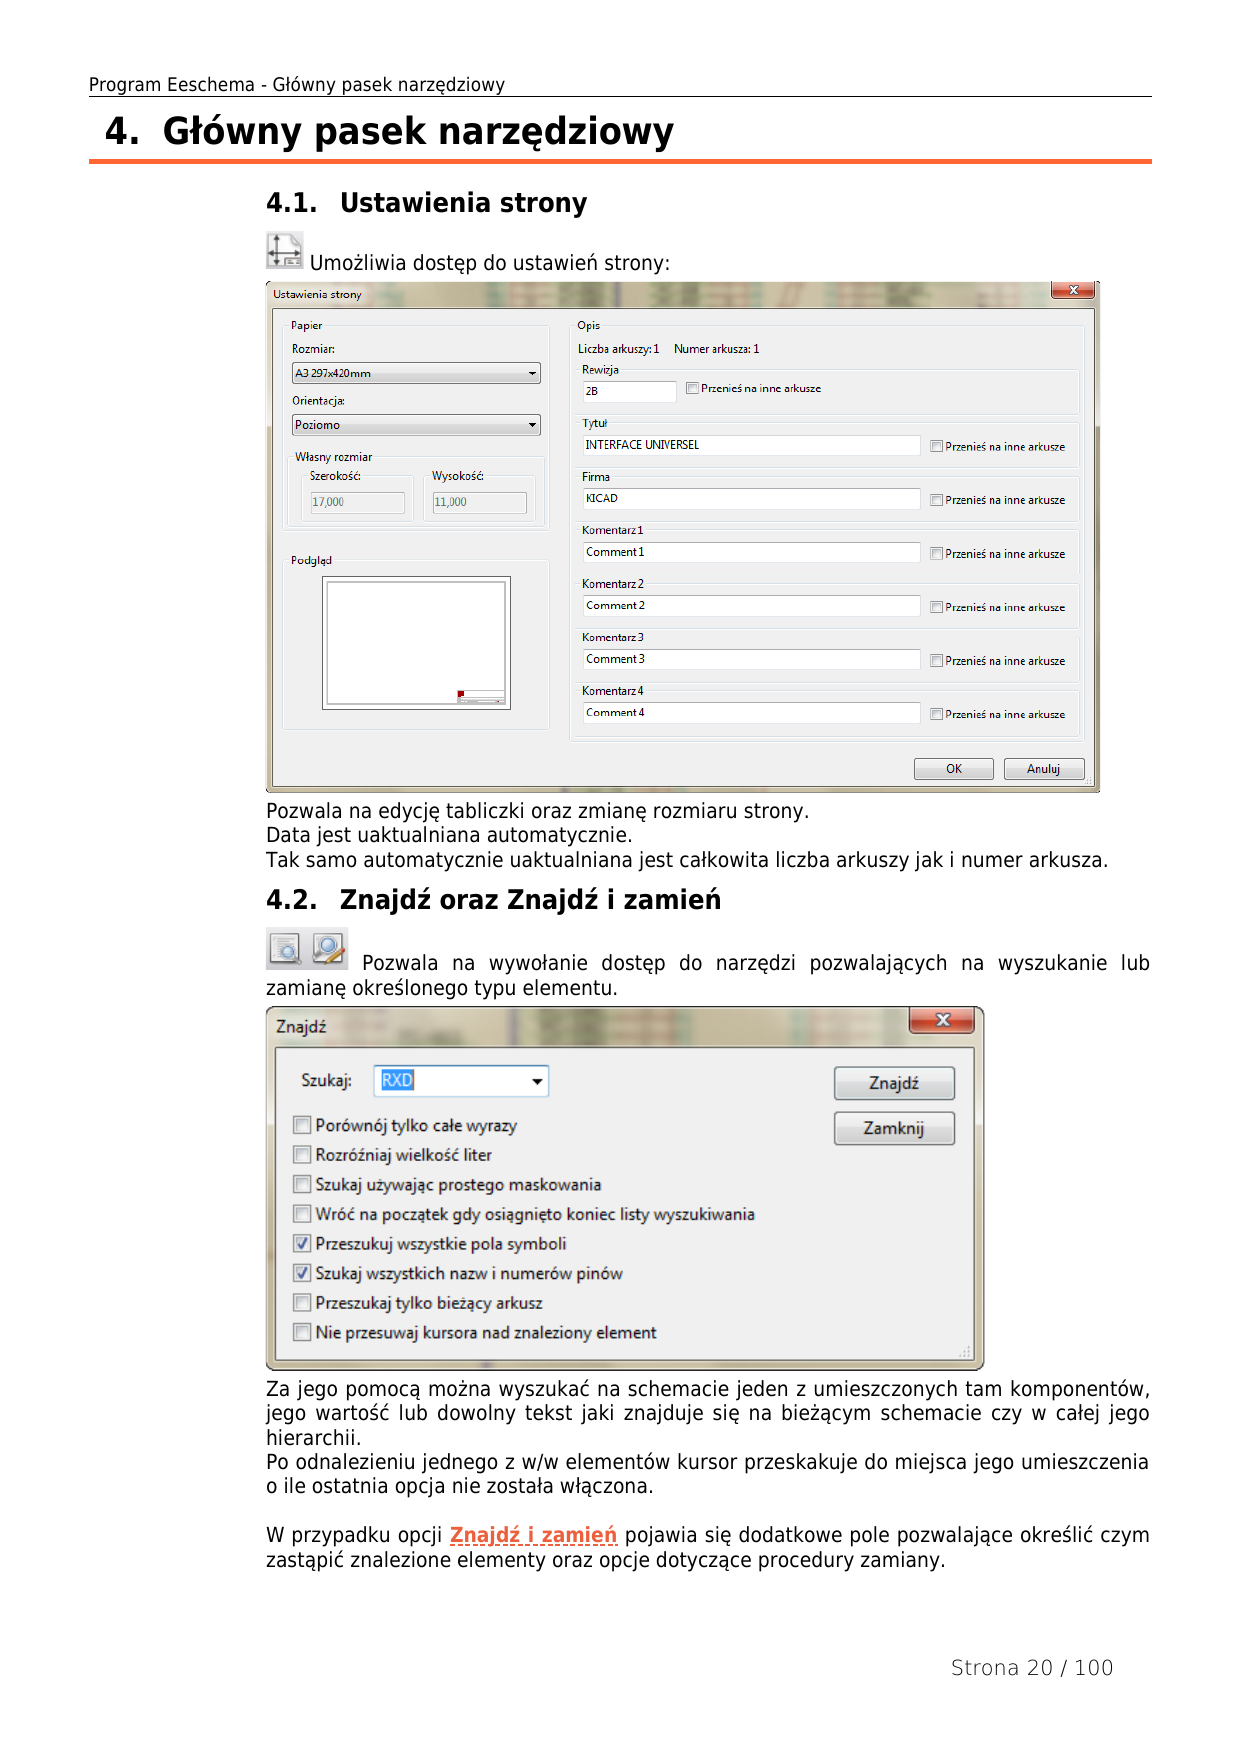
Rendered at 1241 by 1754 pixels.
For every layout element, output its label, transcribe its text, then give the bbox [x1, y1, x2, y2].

text Po odnalezieniu jednego z w/w elementów kursor przeskakuje do miejsca jego umieszczenia o ile ostatnia opcja nie została włączona. [266, 1450, 1152, 1499]
text Pozwala na edycję tabliczki oraz zmianę rozmiaru strony. [266, 799, 1152, 823]
picture [265, 231, 304, 269]
text Za jego pomocą można wyszukać na schemacie jeden z umieszczonych tam komponentów, jego wartość lub dowolny tekst jaki znajduje się na bieżącym schemacie czy w całej jego hierarchii. [266, 1377, 1152, 1450]
text Pozwala na wywołanie dostęp do narzędzi pozwalających na wyszukanie lub zamianę określonego typu elementu. [266, 921, 1152, 1000]
text Data jest uaktualniana automatycznie. [266, 823, 1152, 848]
picture [265, 1006, 985, 1371]
subtitle Ustawienia strony [266, 188, 1152, 219]
text W przypadku opcji Znajdź i zamień pojawia się dodatkowe pole pozwalające określić czym zastąpić znalezione elementy oraz opcje dotyczące procedury zamiany. [266, 1523, 1152, 1572]
text Tak samo automatycznie uaktualniana jest całkowita liczba arkuszy jak i numer arkusza. [266, 848, 1152, 872]
picture [265, 927, 349, 970]
subtitle Główny pasek narzędziowy [88, 103, 1152, 164]
text Umożliwia dostęp do ustawień strony: [266, 225, 1152, 275]
picture [265, 281, 1101, 793]
subtitle Znajdź oraz Znajdź i zamień [266, 884, 1152, 916]
